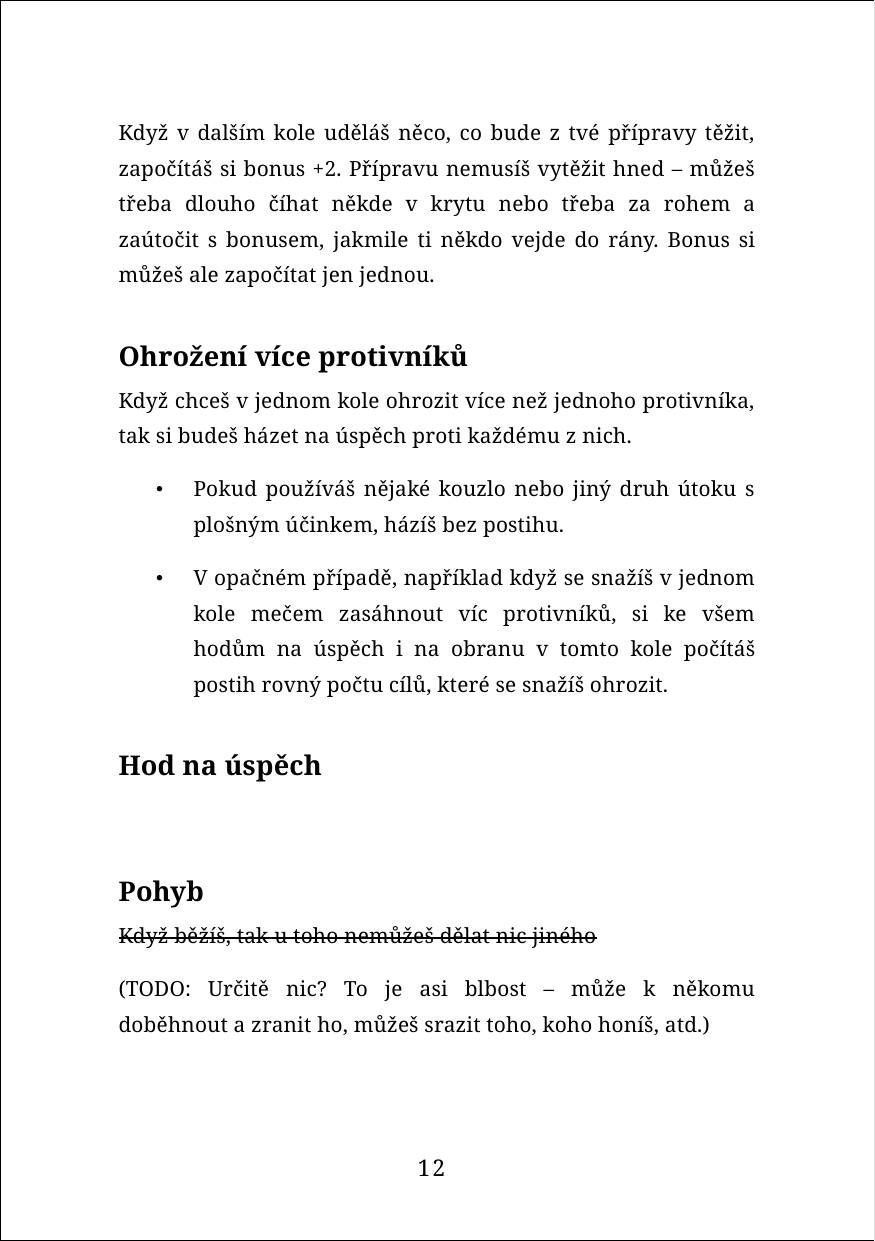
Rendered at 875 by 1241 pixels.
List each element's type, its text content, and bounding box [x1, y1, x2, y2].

subtitle Ohrožení více protivníků [118, 337, 756, 374]
subtitle Pohyb [118, 872, 756, 909]
subtitle Hod na úspěch [118, 747, 756, 784]
text Když v dalším kole uděláš něco, co bude z tvé přípravy těžit, započítáš si bonus +2. Přípravu nemusíš vytěžit hned – můžeš třeba dlouho číhat někde v krytu nebo třeba za rohem a zaútočit s bonusem, jakmile ti někdo vejde do rány. Bonus si můžeš ale započítat jen jednou. [118, 118, 756, 289]
list Pokud používáš nějaké kouzlo nebo jiný druh útoku s plošným účinkem, házíš bez postihu. [156, 474, 756, 538]
text Když chceš v jednom kole ohrozit více než jednoho protivníka, tak si budeš házet na úspěch proti každému z nich. [118, 386, 756, 450]
text Když běžíš, tak u toho nemůžeš dělat nic jiného [118, 921, 756, 949]
text (TODO: Určitě nic? To je asi blbost – může k někomu doběhnout a zranit ho, můžeš srazit toho, koho honíš, atd.) [118, 974, 756, 1038]
list V opačném případě, například když se snažíš v jednom kole mečem zasáhnout víc protivníků, si ke všem hodům na úspěch i na obranu v tomto kole počítáš postih rovný počtu cílů, které se snažíš ohrozit. [156, 563, 756, 698]
